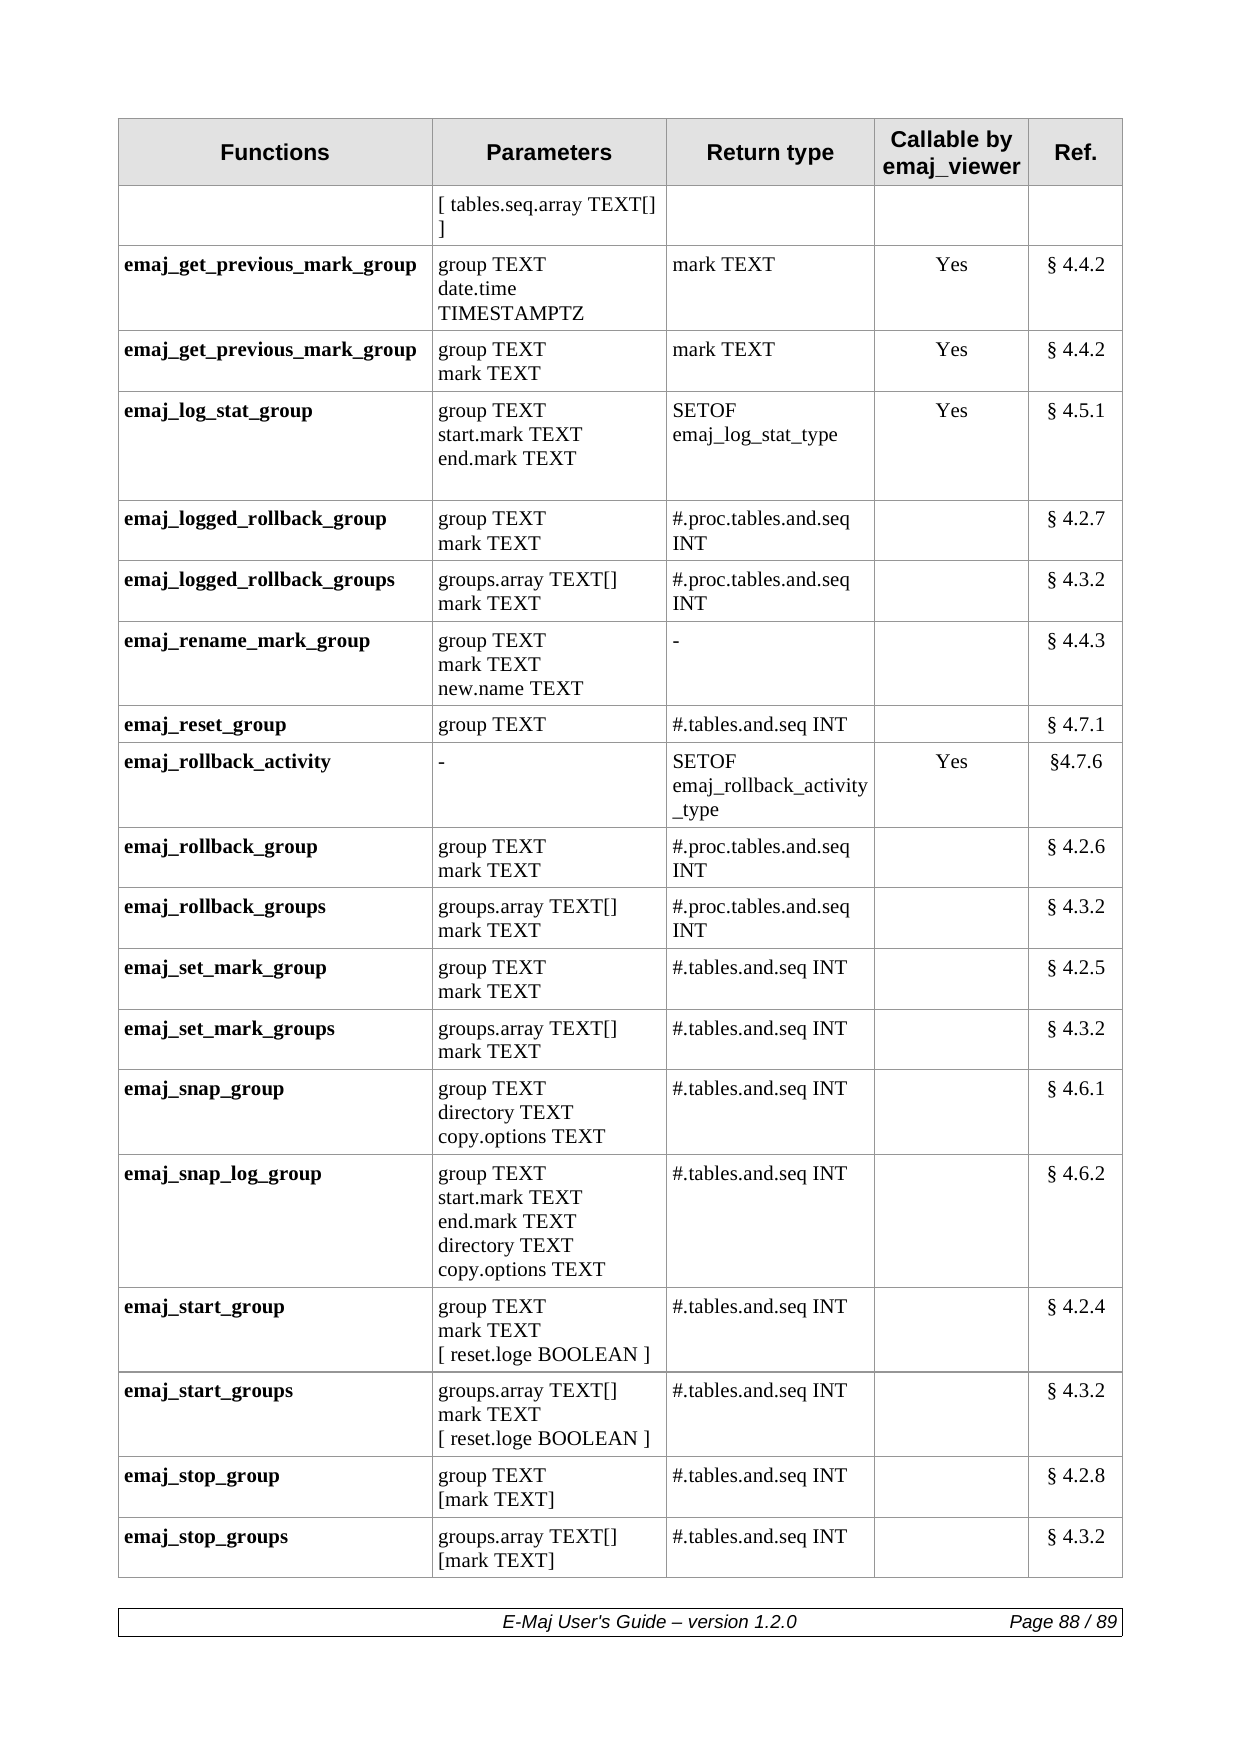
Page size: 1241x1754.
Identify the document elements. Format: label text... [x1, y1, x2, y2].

table_cell #.tables.and.seq INT [667, 1373, 874, 1456]
table_cell emaj_stop_group [119, 1457, 432, 1517]
table_cell groups.array TEXT[] mark TEXT [ reset.loge BOOLEAN ] [433, 1373, 666, 1456]
table_cell emaj_start_group [119, 1288, 432, 1371]
table_cell [667, 186, 874, 245]
table_cell [1029, 186, 1122, 245]
table_cell emaj_logged_rollback_group [119, 501, 432, 560]
table_header Callable by emaj_viewer [875, 119, 1028, 185]
table_cell Yes [875, 743, 1028, 827]
table_cell [875, 501, 1028, 560]
table_cell [875, 828, 1028, 887]
table_cell group TEXT mark TEXT [433, 501, 666, 560]
table_cell [875, 1155, 1028, 1287]
table_cell emaj_stop_groups [119, 1518, 432, 1577]
table_cell groups.array TEXT[] mark TEXT [433, 1010, 666, 1069]
table_cell Yes [875, 392, 1028, 499]
table_cell emaj_set_mark_group [119, 949, 432, 1008]
table_cell group TEXT start.mark TEXT end.mark TEXT [433, 392, 666, 499]
table_cell #.tables.and.seq INT [667, 1288, 874, 1371]
table_cell § 4.3.2 [1029, 1518, 1122, 1577]
table_cell group TEXT mark TEXT [ reset.loge BOOLEAN ] [433, 1288, 666, 1371]
table_cell [875, 186, 1028, 245]
table_cell group TEXT [mark TEXT] [433, 1457, 666, 1517]
table_cell [875, 1010, 1028, 1069]
table_cell - [433, 743, 666, 827]
table_cell § 4.2.5 [1029, 949, 1122, 1008]
table_cell #.tables.and.seq INT [667, 706, 874, 742]
table_cell emaj_snap_group [119, 1070, 432, 1154]
table_cell emaj_get_previous_mark_group [119, 246, 432, 330]
table_header Functions [119, 119, 432, 185]
table_cell emaj_logged_rollback_groups [119, 561, 432, 621]
table_cell § 4.2.4 [1029, 1288, 1122, 1371]
table_cell #.tables.and.seq INT [667, 1070, 874, 1154]
table_cell group TEXT directory TEXT copy.options TEXT [433, 1070, 666, 1154]
table_cell emaj_start_groups [119, 1373, 432, 1456]
table_cell #.proc.tables.and.seq INT [667, 888, 874, 948]
table_cell emaj_rollback_activity [119, 743, 432, 827]
table_cell #.tables.and.seq INT [667, 1457, 874, 1517]
table_cell §4.7.6 [1029, 743, 1122, 827]
table_cell - [667, 622, 874, 705]
table_cell [875, 622, 1028, 705]
table_cell emaj_rollback_group [119, 828, 432, 887]
table_cell § 4.4.2 [1029, 246, 1122, 330]
table_cell [875, 1288, 1028, 1371]
table_cell emaj_rollback_groups [119, 888, 432, 948]
table_cell #.tables.and.seq INT [667, 1010, 874, 1069]
table_cell group TEXT [433, 706, 666, 742]
table_cell § 4.6.1 [1029, 1070, 1122, 1154]
table_cell § 4.7.1 [1029, 706, 1122, 742]
table_cell groups.array TEXT[] mark TEXT [433, 561, 666, 621]
table_cell [875, 1373, 1028, 1456]
table_cell [875, 561, 1028, 621]
table_cell emaj_snap_log_group [119, 1155, 432, 1287]
table_cell SETOF emaj_rollback_activity_type [667, 743, 874, 827]
table_cell § 4.3.2 [1029, 888, 1122, 948]
table_cell #.proc.tables.and.seq INT [667, 561, 874, 621]
table_cell #.proc.tables.and.seq INT [667, 501, 874, 560]
table_cell § 4.3.2 [1029, 1373, 1122, 1456]
table_cell emaj_reset_group [119, 706, 432, 742]
table_header Return type [667, 119, 874, 185]
table_cell Yes [875, 246, 1028, 330]
table_cell group TEXT mark TEXT [433, 949, 666, 1008]
table_cell § 4.5.1 [1029, 392, 1122, 499]
table_cell #.proc.tables.and.seq INT [667, 828, 874, 887]
table_cell [875, 706, 1028, 742]
table_cell § 4.4.3 [1029, 622, 1122, 705]
table_cell [875, 1457, 1028, 1517]
table_cell § 4.6.2 [1029, 1155, 1122, 1287]
table_cell SETOF emaj_log_stat_type [667, 392, 874, 499]
table_cell group TEXT mark TEXT [433, 828, 666, 887]
table_cell [875, 888, 1028, 948]
table_cell [ tables.seq.array TEXT[] ] [433, 186, 666, 245]
table_cell #.tables.and.seq INT [667, 1155, 874, 1287]
table_cell § 4.4.2 [1029, 331, 1122, 391]
table_cell [875, 1070, 1028, 1154]
table_cell § 4.2.6 [1029, 828, 1122, 887]
table_cell group TEXT mark TEXT [433, 331, 666, 391]
table_cell #.tables.and.seq INT [667, 1518, 874, 1577]
table_cell group TEXT mark TEXT new.name TEXT [433, 622, 666, 705]
table_cell § 4.3.2 [1029, 561, 1122, 621]
table_cell #.tables.and.seq INT [667, 949, 874, 1008]
table_cell mark TEXT [667, 246, 874, 330]
table_cell [875, 949, 1028, 1008]
table_cell group TEXT start.mark TEXT end.mark TEXT directory TEXT copy.options TEXT [433, 1155, 666, 1287]
table_cell [875, 1518, 1028, 1577]
table_header Ref. [1029, 119, 1122, 185]
table_cell emaj_set_mark_groups [119, 1010, 432, 1069]
table_cell emaj_log_stat_group [119, 392, 432, 499]
table_cell groups.array TEXT[] [mark TEXT] [433, 1518, 666, 1577]
table_cell emaj_rename_mark_group [119, 622, 432, 705]
table_cell § 4.3.2 [1029, 1010, 1122, 1069]
table_header Parameters [433, 119, 666, 185]
table_cell § 4.2.8 [1029, 1457, 1122, 1517]
table_cell § 4.2.7 [1029, 501, 1122, 560]
table_cell emaj_get_previous_mark_group [119, 331, 432, 391]
table_cell groups.array TEXT[] mark TEXT [433, 888, 666, 948]
table_cell Yes [875, 331, 1028, 391]
table_cell mark TEXT [667, 331, 874, 391]
table_cell [119, 186, 432, 245]
table_cell group TEXT date.time TIMESTAMPTZ [433, 246, 666, 330]
